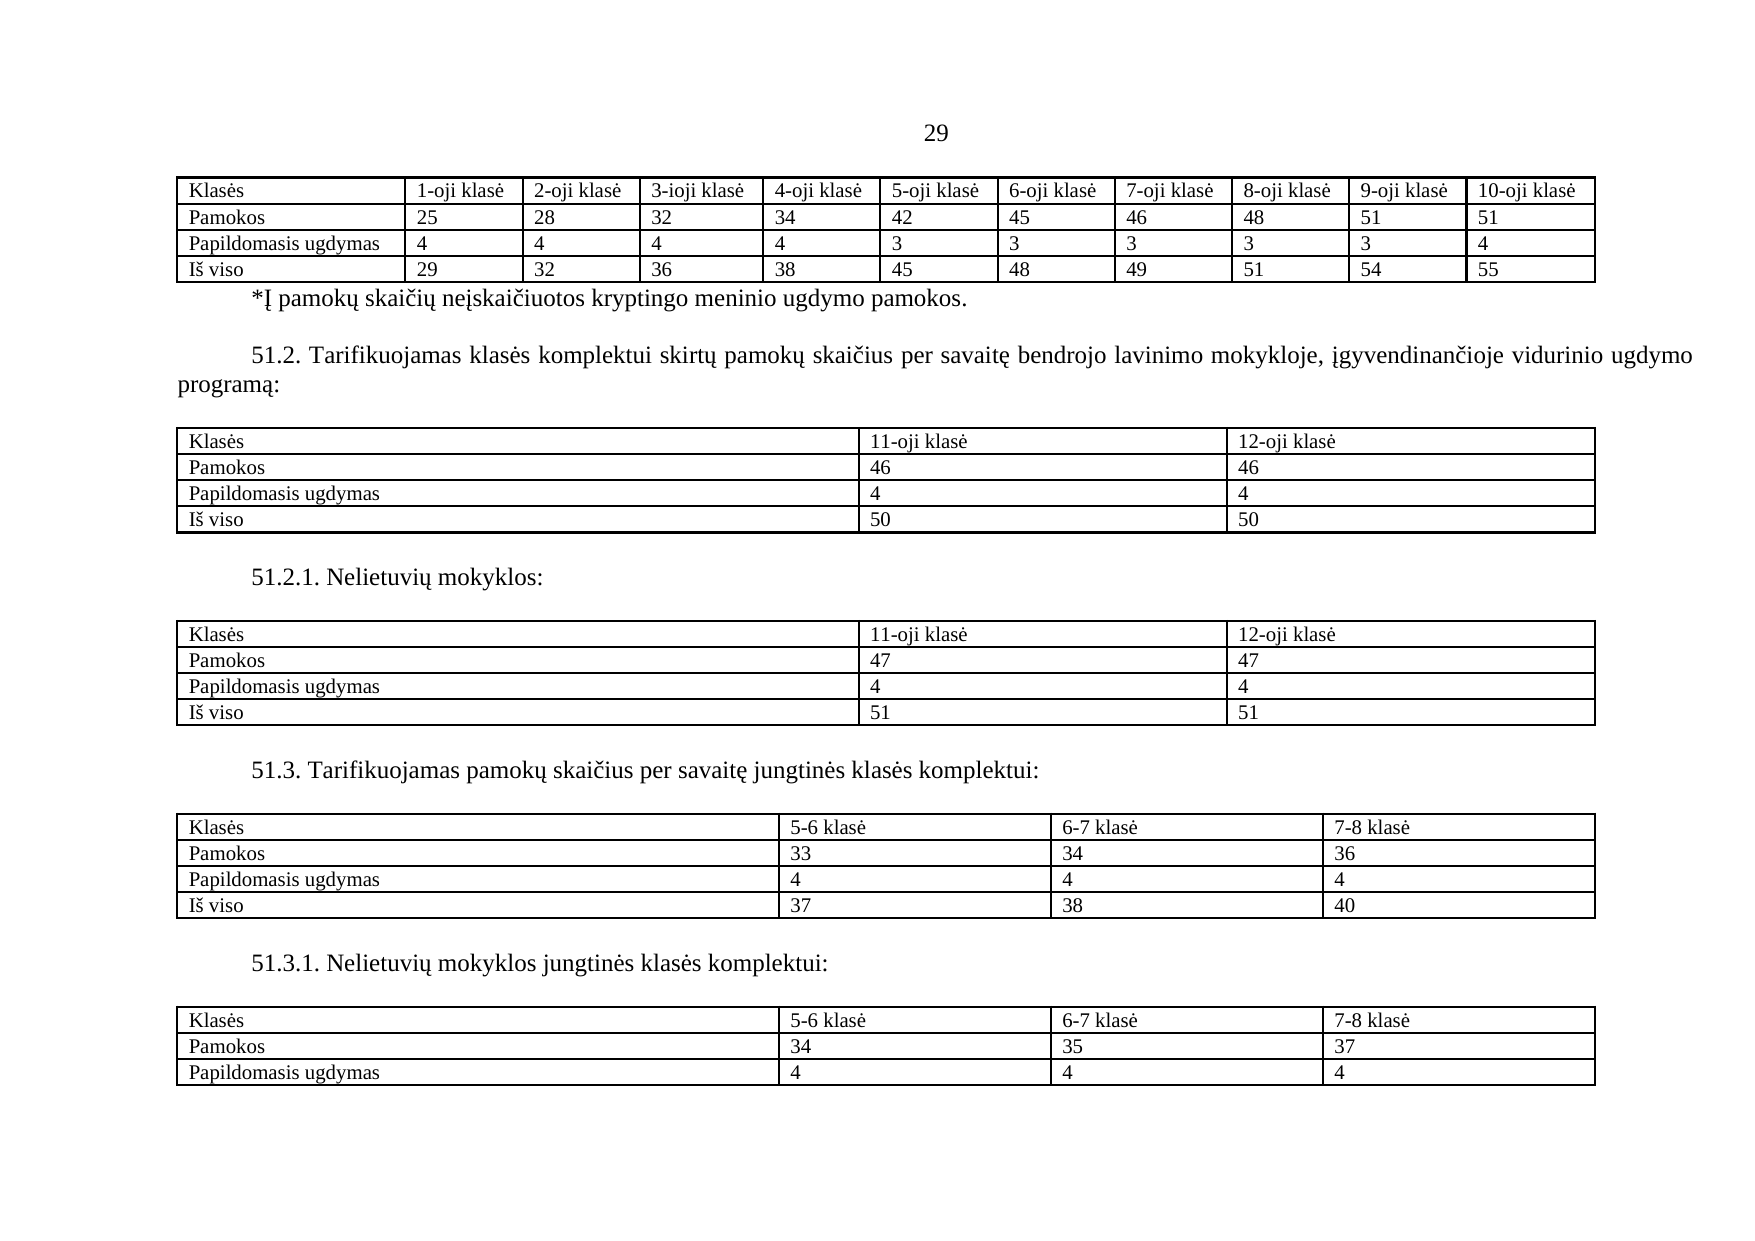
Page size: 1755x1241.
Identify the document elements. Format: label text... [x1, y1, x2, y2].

table_header Klasės [178, 622, 858, 646]
table_cell 4 [1228, 481, 1594, 505]
table_cell 38 [1052, 893, 1322, 917]
table_header 7-8 klasė [1324, 1008, 1594, 1032]
table_cell 47 [860, 648, 1226, 672]
table_cell Iš viso [178, 257, 404, 281]
table_cell Papildomasis ugdymas [178, 674, 858, 698]
text 51.2.1. Nelietuvių mokyklos: [177, 562, 1695, 591]
table_header 9-oji klasė [1350, 179, 1465, 202]
table_cell 4 [1052, 867, 1322, 891]
table_header Klasės [178, 1008, 778, 1032]
table_cell 33 [780, 841, 1050, 865]
table_cell 51 [1228, 700, 1594, 724]
table_cell 4 [1324, 1060, 1594, 1084]
table_cell Iš viso [178, 507, 858, 531]
table_cell 4 [780, 867, 1050, 891]
table_cell 35 [1052, 1034, 1322, 1058]
table_cell 34 [780, 1034, 1050, 1058]
table_header 6-7 klasė [1052, 1008, 1322, 1032]
table_cell Pamokos [178, 455, 858, 479]
table_cell 34 [764, 205, 879, 229]
table_cell Pamokos [178, 648, 858, 672]
table_cell 37 [1324, 1034, 1594, 1058]
table_cell 3 [1233, 231, 1348, 255]
table_header 7-8 klasė [1324, 815, 1594, 839]
table_cell 51 [860, 700, 1226, 724]
table_cell 4 [860, 481, 1226, 505]
table_cell 40 [1324, 893, 1594, 917]
table_cell 3 [1116, 231, 1231, 255]
table_cell 55 [1468, 257, 1594, 281]
table_cell Pamokos [178, 1034, 778, 1058]
table_cell 4 [406, 231, 522, 255]
table_cell 45 [881, 257, 997, 281]
table_cell Pamokos [178, 841, 778, 865]
table_cell 49 [1116, 257, 1231, 281]
table_header 12-oji klasė [1228, 429, 1594, 453]
table_cell 50 [1228, 507, 1594, 531]
table_cell 4 [1228, 674, 1594, 698]
table_header 3-ioji klasė [641, 179, 762, 202]
table_cell 46 [1228, 455, 1594, 479]
table_cell 3 [999, 231, 1114, 255]
table_cell 54 [1350, 257, 1465, 281]
table_cell 45 [999, 205, 1114, 229]
table_cell 3 [881, 231, 997, 255]
table_cell Iš viso [178, 700, 858, 724]
table_cell Papildomasis ugdymas [178, 481, 858, 505]
text 51.3. Tarifikuojamas pamokų skaičius per savaitę jungtinės klasės komplektui: [177, 755, 1695, 784]
table_cell 36 [1324, 841, 1594, 865]
table_header Klasės [178, 815, 778, 839]
table_header 7-oji klasė [1116, 179, 1231, 202]
text *Į pamokų skaičių neįskaičiuotos kryptingo meninio ugdymo pamokos. [177, 283, 1695, 312]
table_cell 51 [1468, 205, 1594, 229]
table_cell 4 [764, 231, 879, 255]
table_cell 51 [1233, 257, 1348, 281]
table_cell 4 [1468, 231, 1594, 255]
text 51.3.1. Nelietuvių mokyklos jungtinės klasės komplektui: [177, 948, 1695, 977]
table_cell 47 [1228, 648, 1594, 672]
table_cell Papildomasis ugdymas [178, 231, 404, 255]
table_cell Papildomasis ugdymas [178, 867, 778, 891]
table_cell 32 [641, 205, 762, 229]
table_cell 32 [524, 257, 639, 281]
table_header 5-6 klasė [780, 815, 1050, 839]
table_header 11-oji klasė [860, 429, 1226, 453]
table_header 4-oji klasė [764, 179, 879, 202]
table_header 5-oji klasė [881, 179, 997, 202]
table_cell 4 [641, 231, 762, 255]
table_header 1-oji klasė [406, 179, 522, 202]
table_cell 36 [641, 257, 762, 281]
table_cell 51 [1350, 205, 1465, 229]
table_cell 4 [524, 231, 639, 255]
table_cell 46 [860, 455, 1226, 479]
table_cell 4 [1052, 1060, 1322, 1084]
table_cell 46 [1116, 205, 1231, 229]
table_cell 4 [780, 1060, 1050, 1084]
table_header 11-oji klasė [860, 622, 1226, 646]
text 51.2. Tarifikuojamas klasės komplektui skirtų pamokų skaičius per savaitę bendrojo lavinimo mokykloje, įgyvendinančioje vidurinio ugdymo programą: [177, 341, 1695, 398]
table_header Klasės [178, 179, 404, 202]
table_header 8-oji klasė [1233, 179, 1348, 202]
table_cell 50 [860, 507, 1226, 531]
table_cell 42 [881, 205, 997, 229]
table_cell Papildomasis ugdymas [178, 1060, 778, 1084]
table_cell 4 [1324, 867, 1594, 891]
table_cell 29 [406, 257, 522, 281]
table_cell 48 [1233, 205, 1348, 229]
table_header 6-oji klasė [999, 179, 1114, 202]
table_cell Pamokos [178, 205, 404, 229]
table_header Klasės [178, 429, 858, 453]
table_cell 48 [999, 257, 1114, 281]
table_cell 37 [780, 893, 1050, 917]
table_cell Iš viso [178, 893, 778, 917]
table_cell 34 [1052, 841, 1322, 865]
table_header 12-oji klasė [1228, 622, 1594, 646]
table_cell 25 [406, 205, 522, 229]
table_cell 3 [1350, 231, 1465, 255]
table_header 5-6 klasė [780, 1008, 1050, 1032]
table_cell 4 [860, 674, 1226, 698]
table_header 6-7 klasė [1052, 815, 1322, 839]
table_header 2-oji klasė [524, 179, 639, 202]
table_header 10-oji klasė [1468, 179, 1594, 202]
table_cell 28 [524, 205, 639, 229]
table_cell 38 [764, 257, 879, 281]
